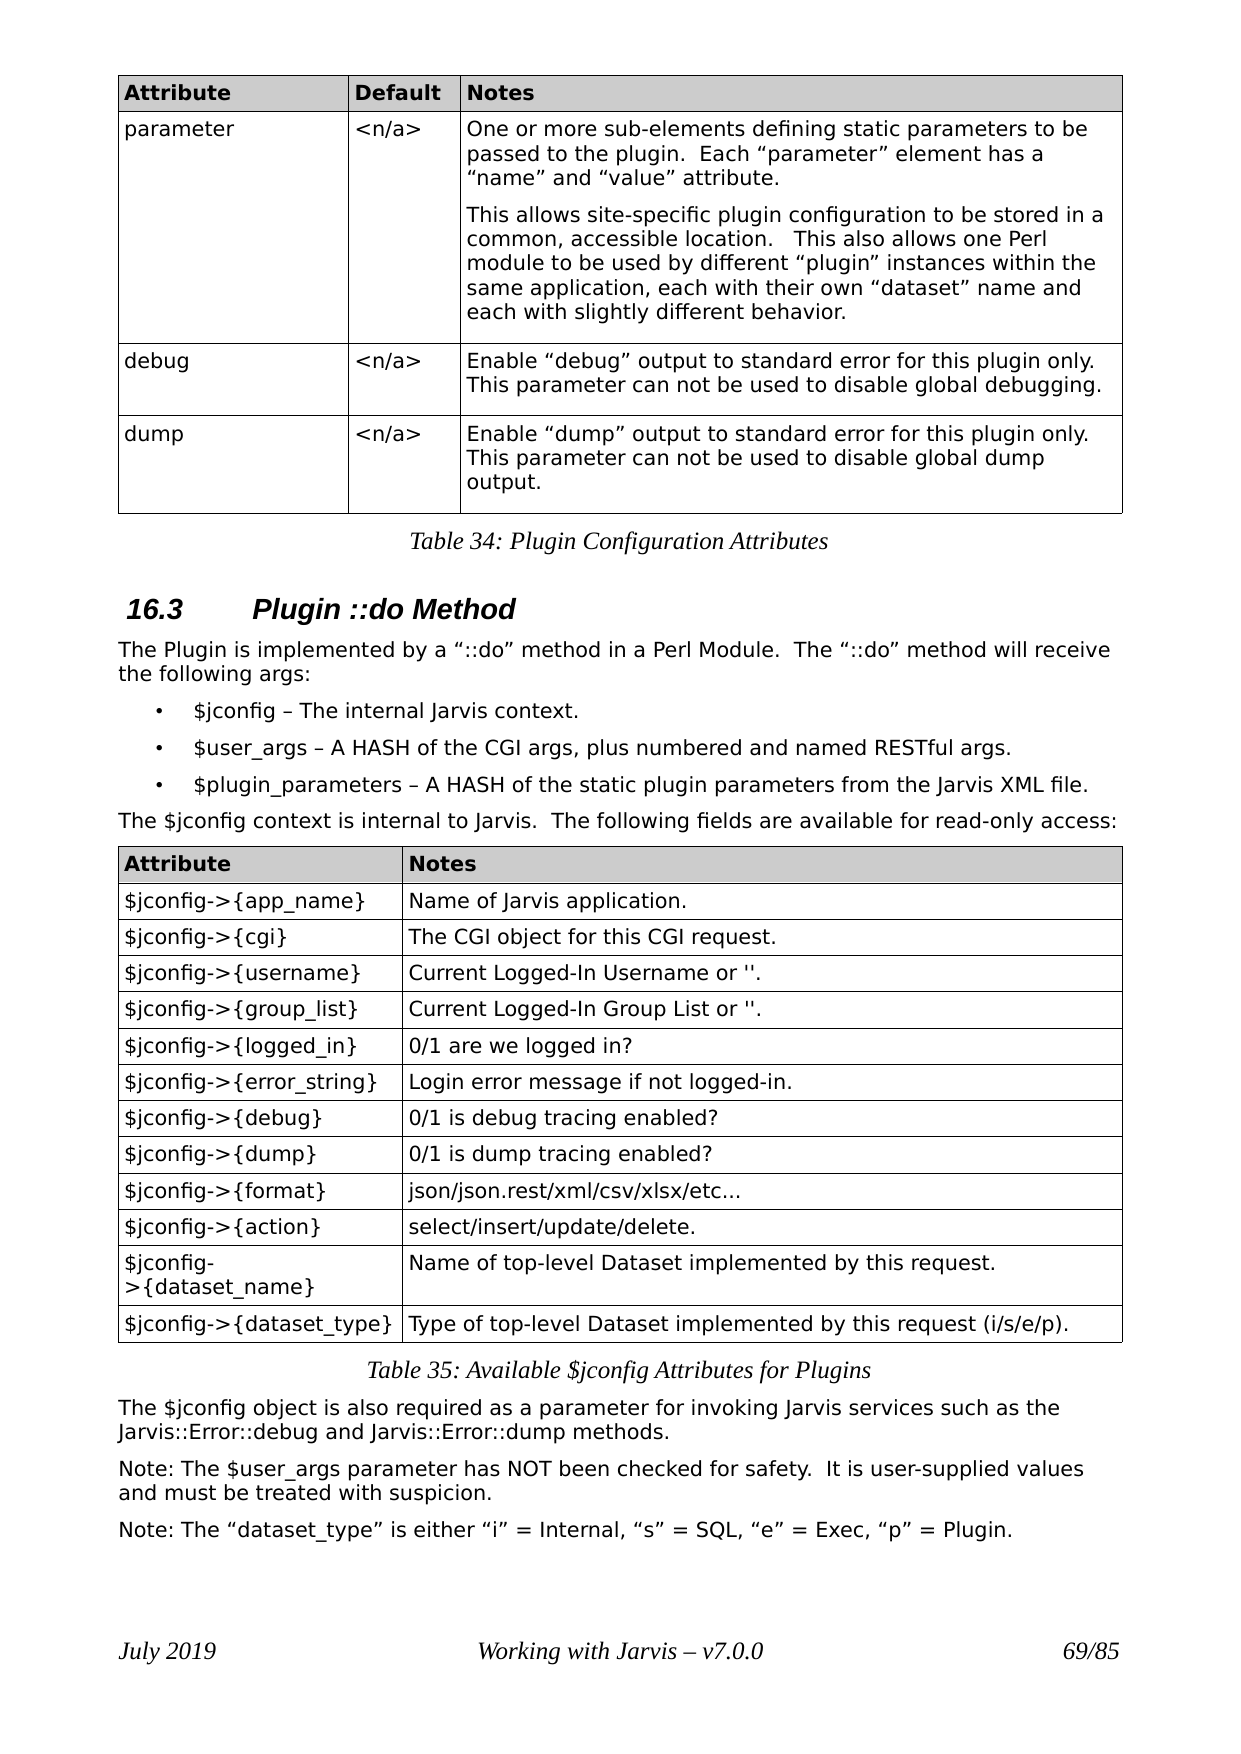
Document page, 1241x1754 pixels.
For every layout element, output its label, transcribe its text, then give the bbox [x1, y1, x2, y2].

table_cell The CGI object for this CGI request. [403, 920, 1122, 955]
table_cell json/json.rest/xml/csv/xlsx/etc... [403, 1174, 1122, 1209]
table_cell $jconfig->{error_string} [119, 1065, 402, 1100]
table_cell Current Logged-In Group List or ''. [403, 992, 1122, 1027]
table_cell $jconfig->{app_name} [119, 884, 402, 919]
text The $jconfig context is internal to Jarvis. The following fields are available for read-only access: [118, 809, 1122, 834]
table_cell <n/a> [349, 416, 460, 513]
table_cell $jconfig->{format} [119, 1174, 402, 1209]
table_cell $jconfig->{action} [119, 1210, 402, 1245]
table_cell Name of Jarvis application. [403, 884, 1122, 919]
table_cell Current Logged-In Username or ''. [403, 956, 1122, 991]
table_cell $jconfig->{dataset_type} [119, 1306, 402, 1342]
table_cell Name of top-level Dataset implemented by this request. [403, 1246, 1122, 1305]
table_cell $jconfig->{cgi} [119, 920, 402, 955]
table_cell 0/1 are we logged in? [403, 1029, 1122, 1064]
table_header Default [349, 76, 460, 111]
table_cell dump [119, 416, 348, 513]
text Table 35: Available $jconfig Attributes for Plugins [118, 1355, 1122, 1383]
table_cell 0/1 is dump tracing enabled? [403, 1137, 1122, 1172]
text The Plugin is implemented by a “::do” method in a Perl Module. The “::do” method will receive the following args: [118, 638, 1122, 687]
text Note: The “dataset_type” is either “i” = Internal, “s” = SQL, “e” = Exec, “p” = Plugin. [118, 1518, 1122, 1542]
list $user_args – A HASH of the CGI args, plus numbered and named RESTful args. [156, 736, 1122, 760]
table_cell debug [119, 344, 348, 415]
table_cell Enable “debug” output to standard error for this plugin only. This parameter can not be used to disable global debugging. [461, 344, 1122, 415]
table_cell select/insert/update/delete. [403, 1210, 1122, 1245]
table_cell $jconfig->{debug} [119, 1101, 402, 1136]
table_cell One or more sub-elements defining static parameters to be passed to the plugin. Each “parameter” element has a “name” and “value” attribute. This allows site-specific plugin configuration to be stored in a common, accessible location. This also allows one Perl module to be used by different “plugin” instances within the same application, each with their own “dataset” name and each with slightly different behavior. [461, 112, 1122, 342]
table_cell $jconfig->{username} [119, 956, 402, 991]
table_cell 0/1 is debug tracing enabled? [403, 1101, 1122, 1136]
table_cell parameter [119, 112, 348, 342]
subtitle Plugin ::do Method [118, 592, 1122, 626]
text Note: The $user_args parameter has NOT been checked for safety. It is user-supplied values and must be treated with suspicion. [118, 1457, 1122, 1506]
list $jconfig – The internal Jarvis context. [156, 699, 1122, 723]
table_cell $jconfig->{dump} [119, 1137, 402, 1172]
table_cell $jconfig->{dataset_name} [119, 1246, 402, 1305]
list $plugin_parameters – A HASH of the static plugin parameters from the Jarvis XML file. [156, 773, 1122, 797]
table_cell Login error message if not logged-in. [403, 1065, 1122, 1100]
table_header Notes [403, 847, 1122, 882]
table_cell $jconfig->{logged_in} [119, 1029, 402, 1064]
table_header Attribute [119, 76, 348, 111]
table_header Attribute [119, 847, 402, 882]
table_cell <n/a> [349, 344, 460, 415]
table_cell Enable “dump” output to standard error for this plugin only. This parameter can not be used to disable global dump output. [461, 416, 1122, 513]
table_cell $jconfig->{group_list} [119, 992, 402, 1027]
table_cell <n/a> [349, 112, 460, 342]
text The $jconfig object is also required as a parameter for invoking Jarvis services such as the Jarvis::Error::debug and Jarvis::Error::dump methods. [118, 1396, 1122, 1444]
text Table 34: Plugin Configuration Attributes [118, 526, 1122, 554]
table_cell Type of top-level Dataset implemented by this request (i/s/e/p). [403, 1306, 1122, 1342]
table_header Notes [461, 76, 1122, 111]
